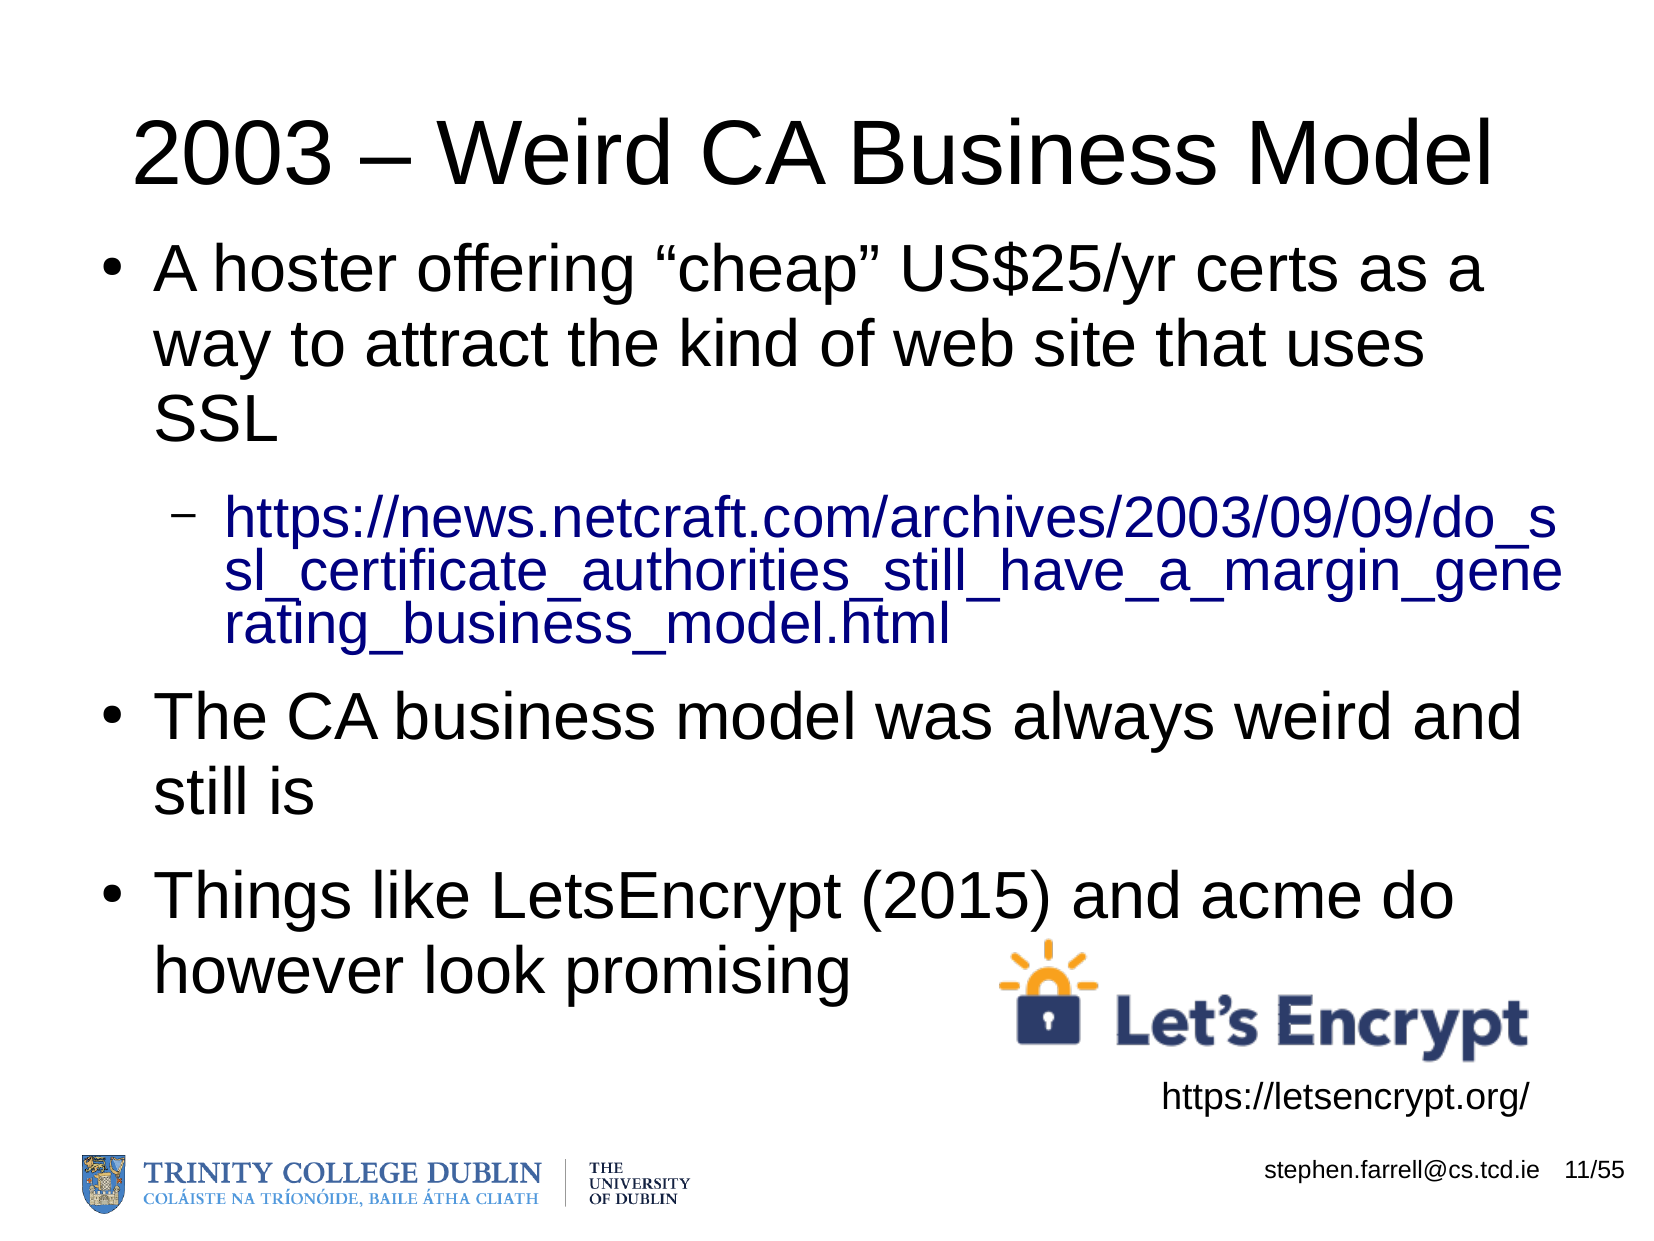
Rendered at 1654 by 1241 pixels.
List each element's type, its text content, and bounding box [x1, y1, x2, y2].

title 2003 – Weird CA Business Model [82, 49, 1571, 231]
text_box https://letsencrypt.org/ [1146, 1068, 1546, 1126]
picture [998, 937, 1529, 1064]
list A hoster offering “cheap” US$25/yr certs as a way to attract the kind of web site that uses SSL https://news.netcraft.com/archives/2003/09/09/do_ssl_certificate_authorities_still_have_a_margin_generating_business_model.html The CA business model was always weird and still is Things like LetsEncrypt (2015) and acme do however look promising [82, 231, 1571, 951]
picture [82, 1155, 694, 1214]
